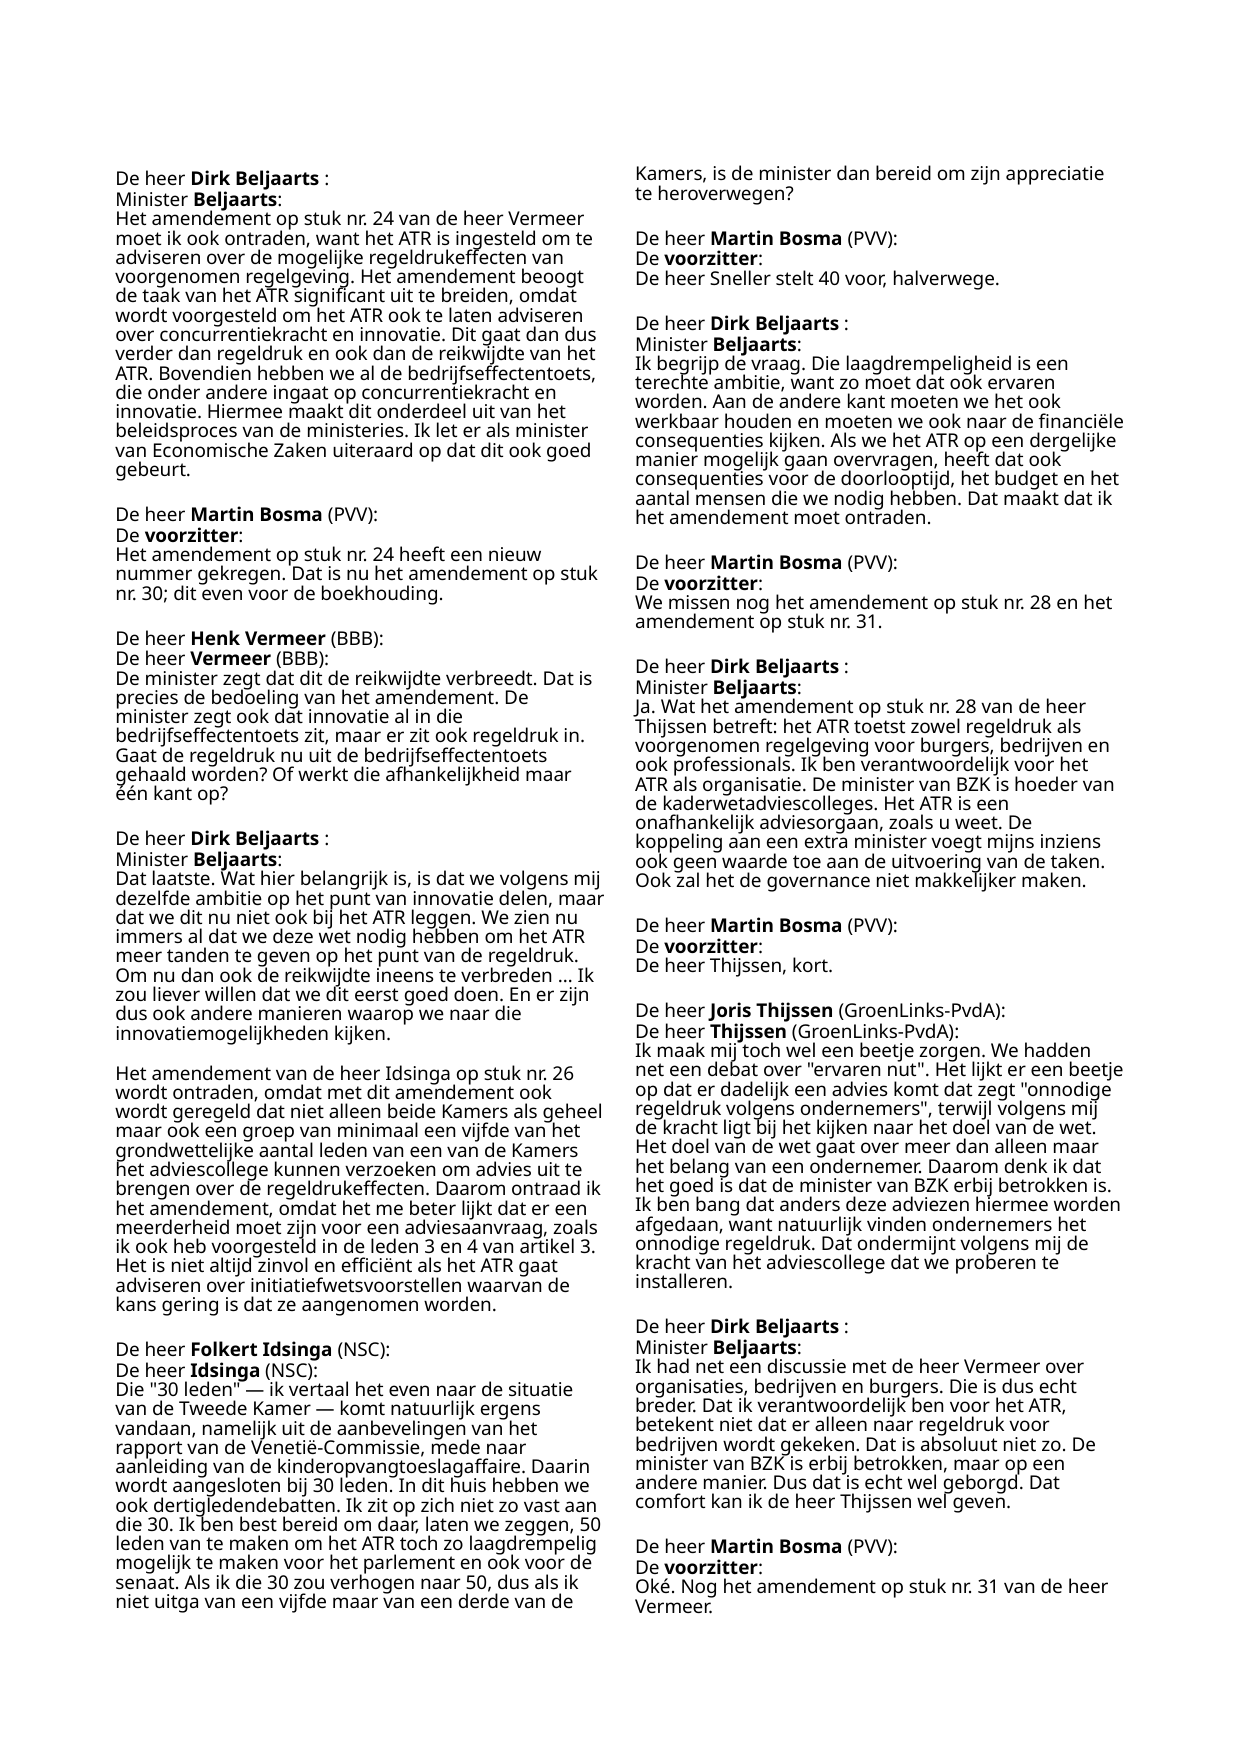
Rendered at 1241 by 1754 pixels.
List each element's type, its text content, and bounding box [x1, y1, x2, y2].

text De heer Dirk Beljaarts : [635, 310, 1125, 336]
text De voorzitter: [635, 938, 1125, 957]
text Minister Beljaarts: [635, 1339, 1125, 1358]
text De heer Martin Bosma (PVV): [635, 912, 1125, 938]
text Minister Beljaarts: [115, 191, 605, 210]
text De voorzitter: [635, 575, 1125, 594]
text De minister zegt dat dit de reikwijdte verbreedt. Dat is precies de bedoeling van het amendement. De minister zegt ook dat innovatie al in die bedrijfseffectentoets zit, maar er zit ook regeldruk in. Gaat de regeldruk nu uit de bedrijfseffectentoets gehaald worden? Of werkt die afhankelijkheid maar één kant op? [115, 670, 605, 804]
text Ik had net een discussie met de heer Vermeer over organisaties, bedrijven en burgers. Die is dus echt breder. Dat ik verantwoordelijk ben voor het ATR, betekent niet dat er alleen naar regeldruk voor bedrijven wordt gekeken. Dat is absoluut niet zo. De minister van BZK is erbij betrokken, maar op een andere manier. Dus dat is echt wel geborgd. Dat comfort kan ik de heer Thijssen wel geven. [635, 1358, 1125, 1513]
text Het amendement op stuk nr. 24 van de heer Vermeer moet ik ook ontraden, want het ATR is ingesteld om te adviseren over de mogelijke regeldrukeffecten van voorgenomen regelgeving. Het amendement beoogt de taak van het ATR significant uit te breiden, omdat wordt voorgesteld om het ATR ook te laten adviseren over concurrentiekracht en innovatie. Dit gaat dan dus verder dan regeldruk en ook dan de reikwijdte van het ATR. Bovendien hebben we al de bedrijfseffectentoets, die onder andere ingaat op concurrentiekracht en innovatie. Hiermee maakt dit onderdeel uit van het beleidsproces van de ministeries. Ik let er als minister van Economische Zaken uiteraard op dat dit ook goed gebeurt. [115, 210, 605, 480]
text Ja. Wat het amendement op stuk nr. 28 van de heer Thijssen betreft: het ATR toetst zowel regeldruk als voorgenomen regelgeving voor burgers, bedrijven en ook professionals. Ik ben verantwoordelijk voor het ATR als organisatie. De minister van BZK is hoeder van de kaderwetadviescolleges. Het ATR is een onafhankelijk adviesorgaan, zoals u weet. De koppeling aan een extra minister voegt mijns inziens ook geen waarde toe aan de uitvoering van de taken. Ook zal het de governance niet makkelijker maken. [635, 698, 1125, 891]
text De heer Henk Vermeer (BBB): [115, 625, 605, 650]
text Dat laatste. Wat hier belangrijk is, is dat we volgens mij dezelfde ambitie op het punt van innovatie delen, maar dat we dit nu niet ook bij het ATR leggen. We zien nu immers al dat we deze wet nodig hebben om het ATR meer tanden te geven op het punt van de regeldruk. Om nu dan ook de reikwijdte ineens te verbreden … Ik zou liever willen dat we dit eerst goed doen. En er zijn dus ook andere manieren waarop we naar die innovatiemogelijkheden kijken. [115, 870, 605, 1044]
text De voorzitter: [635, 250, 1125, 270]
text De heer Dirk Beljaarts : [115, 165, 605, 191]
text De voorzitter: [635, 1559, 1125, 1578]
text De heer Folkert Idsinga (NSC): [115, 1336, 605, 1362]
text De heer Thijssen, kort. [635, 957, 1125, 976]
text De heer Martin Bosma (PVV): [115, 501, 605, 527]
text Minister Beljaarts: [635, 679, 1125, 698]
text De heer Dirk Beljaarts : [635, 1313, 1125, 1339]
text Het amendement op stuk nr. 24 heeft een nieuw nummer gekregen. Dat is nu het amendement op stuk nr. 30; dit even voor de boekhouding. [115, 546, 605, 604]
text De heer Vermeer (BBB): [115, 650, 605, 670]
text Minister Beljaarts: [115, 851, 605, 870]
text We missen nog het amendement op stuk nr. 28 en het amendement op stuk nr. 31. [635, 594, 1125, 633]
text De heer Sneller stelt 40 voor, halverwege. [635, 270, 1125, 289]
text De heer Martin Bosma (PVV): [635, 1533, 1125, 1559]
text De voorzitter: [115, 527, 605, 546]
text Die "30 leden" — ik vertaal het even naar de situatie van de Tweede Kamer — komt natuurlijk ergens vandaan, namelijk uit de aanbevelingen van het rapport van de Venetië-Commissie, mede naar aanleiding van de kinderopvangtoeslagaffaire. Daarin wordt aangesloten bij 30 leden. In dit huis hebben we ook dertigledendebatten. Ik zit op zich niet zo vast aan die 30. Ik ben best bereid om daar, laten we zeggen, 50 leden van te maken om het ATR toch zo laagdrempelig mogelijk te maken voor het parlement en ook voor de senaat. Als ik die 30 zou verhogen naar 50, dus als ik niet uitga van een vijfde maar van een derde van de [115, 1381, 605, 1612]
text De heer Dirk Beljaarts : [635, 653, 1125, 679]
text De heer Dirk Beljaarts : [115, 825, 605, 851]
text Oké. Nog het amendement op stuk nr. 31 van de heer Vermeer. [635, 1578, 1125, 1617]
text Ik maak mij toch wel een beetje zorgen. We hadden net een debat over "ervaren nut". Het lijkt er een beetje op dat er dadelijk een advies komt dat zegt "onnodige regeldruk volgens ondernemers", terwijl volgens mij de kracht ligt bij het kijken naar het doel van de wet. Het doel van de wet gaat over meer dan alleen maar het belang van een ondernemer. Daarom denk ik dat het goed is dat de minister van BZK erbij betrokken is. Ik ben bang dat anders deze adviezen hiermee worden afgedaan, want natuurlijk vinden ondernemers het onnodige regeldruk. Dat ondermijnt volgens mij de kracht van het adviescollege dat we proberen te installeren. [635, 1042, 1125, 1293]
text De heer Martin Bosma (PVV): [635, 225, 1125, 250]
text De heer Joris Thijssen (GroenLinks-PvdA): [635, 997, 1125, 1023]
text De heer Thijssen (GroenLinks-PvdA): [635, 1023, 1125, 1042]
text Minister Beljaarts: [635, 336, 1125, 355]
text Kamers, is de minister dan bereid om zijn appreciatie te heroverwegen? [635, 165, 1125, 204]
text Ik begrijp de vraag. Die laagdrempeligheid is een terechte ambitie, want zo moet dat ook ervaren worden. Aan de andere kant moeten we het ook werkbaar houden en moeten we ook naar de financiële consequenties kijken. Als we het ATR op een dergelijke manier mogelijk gaan overvragen, heeft dat ook consequenties voor de doorlooptijd, het budget en het aantal mensen die we nodig hebben. Dat maakt dat ik het amendement moet ontraden. [635, 355, 1125, 528]
text De heer Martin Bosma (PVV): [635, 549, 1125, 575]
text Het amendement van de heer Idsinga op stuk nr. 26 wordt ontraden, omdat met dit amendement ook wordt geregeld dat niet alleen beide Kamers als geheel maar ook een groep van minimaal een vijfde van het grondwettelijke aantal leden van een van de Kamers het adviescollege kunnen verzoeken om advies uit te brengen over de regeldrukeffecten. Daarom ontraad ik het amendement, omdat het me beter lijkt dat er een meerderheid moet zijn voor een adviesaanvraag, zoals ik ook heb voorgesteld in de leden 3 en 4 van artikel 3. Het is niet altijd zinvol en efficiënt als het ATR gaat adviseren over initiatiefwetsvoorstellen waarvan de kans gering is dat ze aangenomen worden. [115, 1064, 605, 1315]
text De heer Idsinga (NSC): [115, 1362, 605, 1381]
